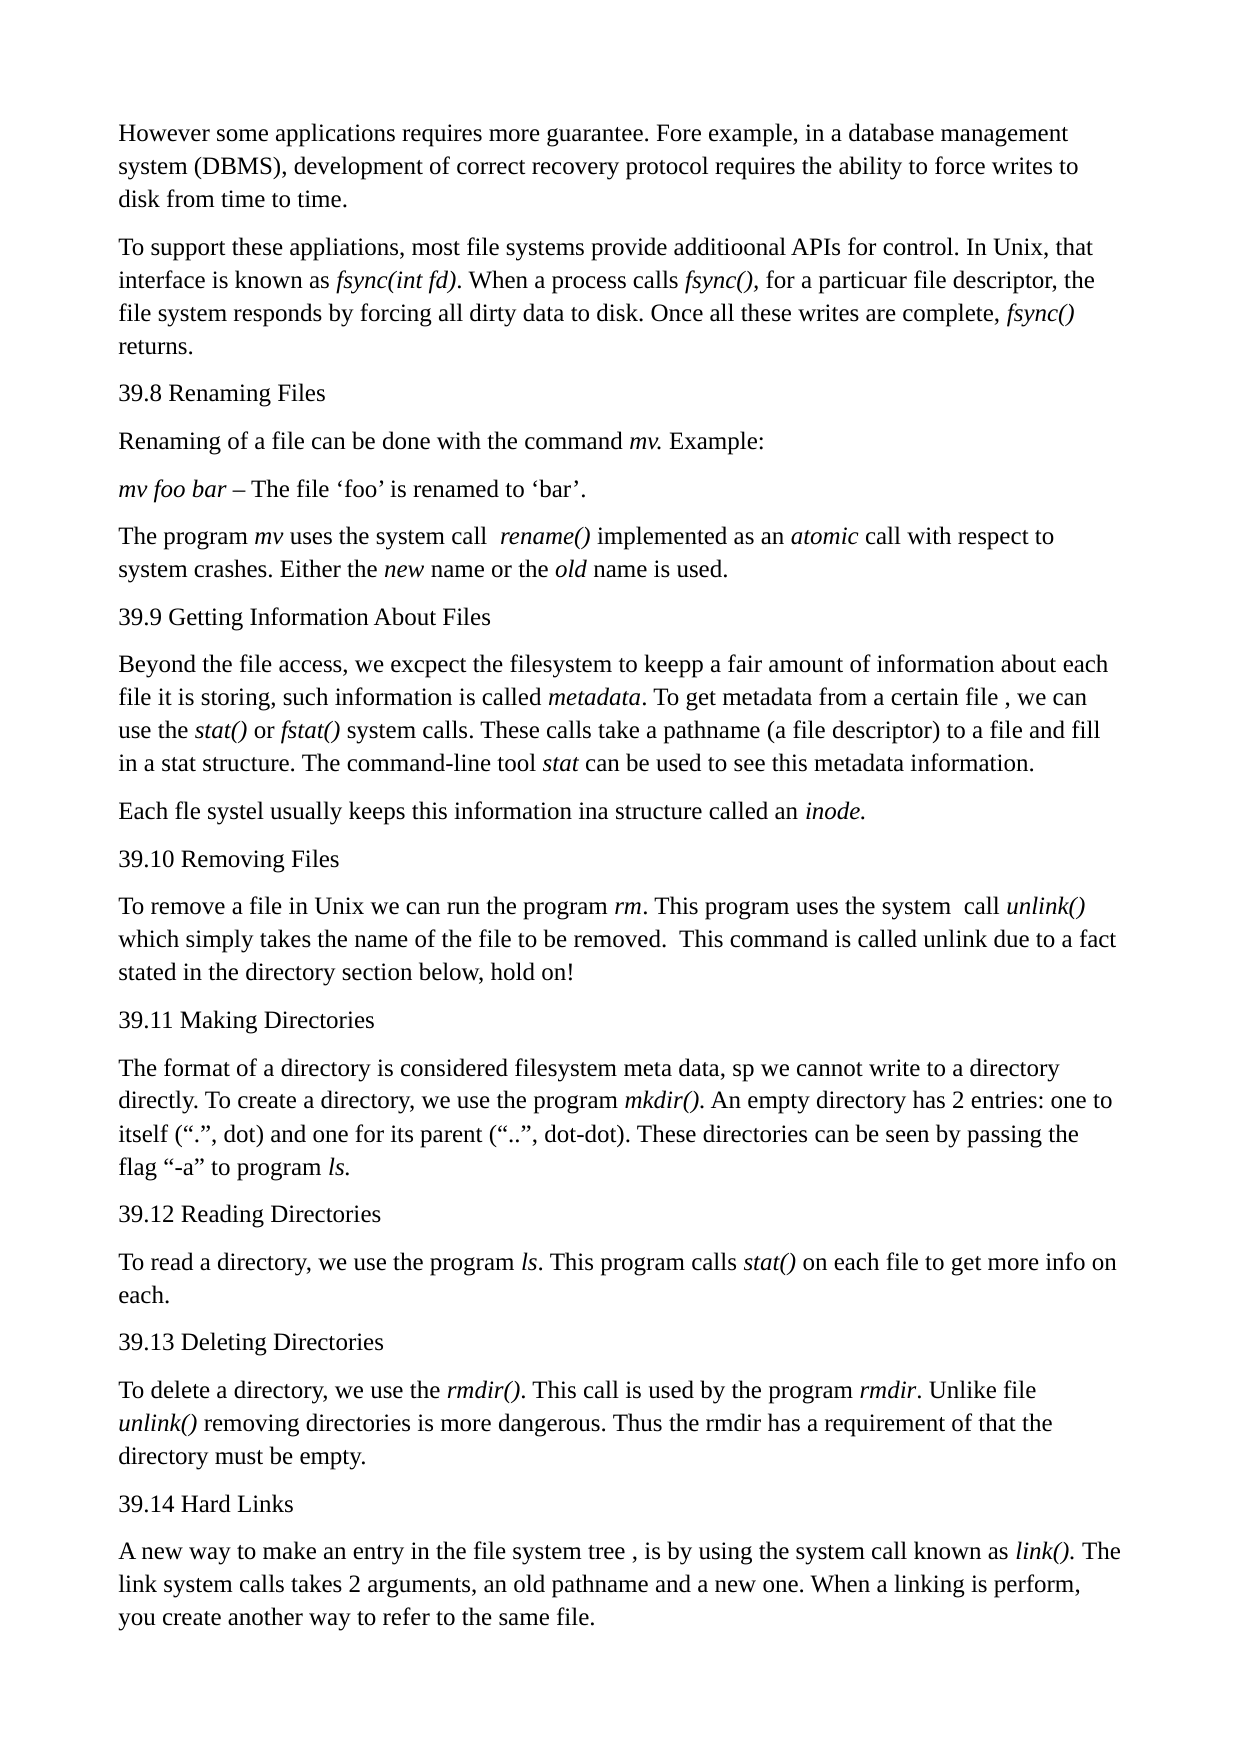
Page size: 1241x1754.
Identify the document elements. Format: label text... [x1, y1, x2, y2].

text A new way to make an entry in the file system tree , is by using the system call known as link(). The link system calls takes 2 arguments, an old pathname and a new one. When a linking is perform, you create another way to refer to the same file. [118, 1536, 1122, 1631]
text To delete a directory, we use the rmdir(). This call is used by the program rmdir. Unlike file unlink() removing directories is more dangerous. Thus the rmdir has a requirement of that the directory must be empty. [118, 1375, 1122, 1470]
text 39.13 Deleting Directories [118, 1327, 1122, 1356]
text However some applications requires more guarantee. Fore example, in a database management system (DBMS), development of correct recovery protocol requires the ability to force writes to disk from time to time. [118, 118, 1122, 213]
text To support these appliations, most file systems provide additioonal APIs for control. In Unix, that interface is known as fsync(int fd). When a process calls fsync(), for a particuar file descriptor, the file system responds by forcing all dirty data to disk. Once all these writes are complete, fsync() returns. [118, 232, 1122, 359]
text To remove a file in Unix we can run the program rm. This program uses the system call unlink() which simply takes the name of the file to be removed. This command is called unlink due to a fact stated in the directory section below, hold on! [118, 891, 1122, 986]
text 39.14 Hard Links [118, 1489, 1122, 1517]
text Renaming of a file can be done with the command mv. Example: [118, 426, 1122, 455]
text Beyond the file access, we excpect the filesystem to keepp a fair amount of information about each file it is storing, such information is called metadata. To get metadata from a certain file , we can use the stat() or fstat() system calls. These calls take a pathname (a file descriptor) to a file and fill in a stat structure. The command-line tool stat can be used to see this metadata information. [118, 649, 1122, 777]
text The format of a directory is considered filesystem meta data, sp we cannot write to a directory directly. To create a directory, we use the program mkdir(). An empty directory has 2 entries: one to itself (“.”, dot) and one for its parent (“..”, dot-dot). These directories can be seen by passing the flag “-a” to program ls. [118, 1053, 1122, 1180]
text mv foo bar – The file ‘foo’ is renamed to ‘bar’. [118, 474, 1122, 502]
text 39.8 Renaming Files [118, 378, 1122, 407]
text 39.11 Making Directories [118, 1005, 1122, 1034]
text The program mv uses the system call rename() implemented as an atomic call with respect to system crashes. Either the new name or the old name is used. [118, 521, 1122, 583]
text To read a directory, we use the program ls. This program calls stat() on each file to get more info on each. [118, 1247, 1122, 1309]
text 39.9 Getting Information About Files [118, 602, 1122, 631]
text Each fle systel usually keeps this information ina structure called an inode. [118, 796, 1122, 825]
text 39.10 Removing Files [118, 844, 1122, 872]
text 39.12 Reading Directories [118, 1199, 1122, 1228]
